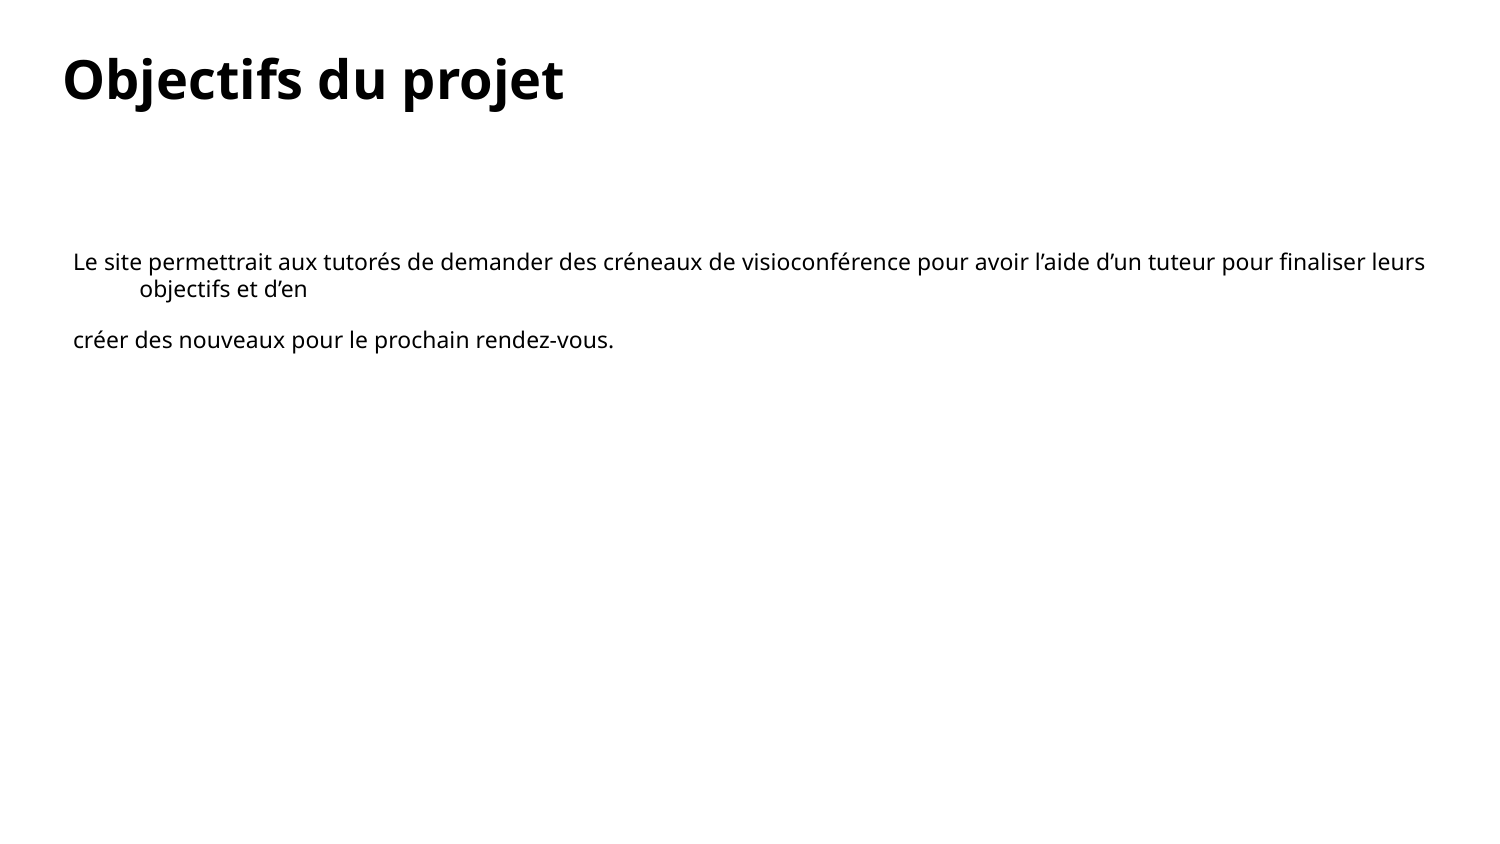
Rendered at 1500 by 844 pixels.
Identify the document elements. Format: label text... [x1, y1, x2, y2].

list Le site permettrait aux tutorés de demander des créneaux de visioconférence pour avoir l’aide d’un tuteur pour finaliser leurs objectifs et d’en créer des nouveaux pour le prochain rendez-vous. [51, 232, 1449, 793]
text_box Objectifs du projet [51, 41, 1278, 112]
